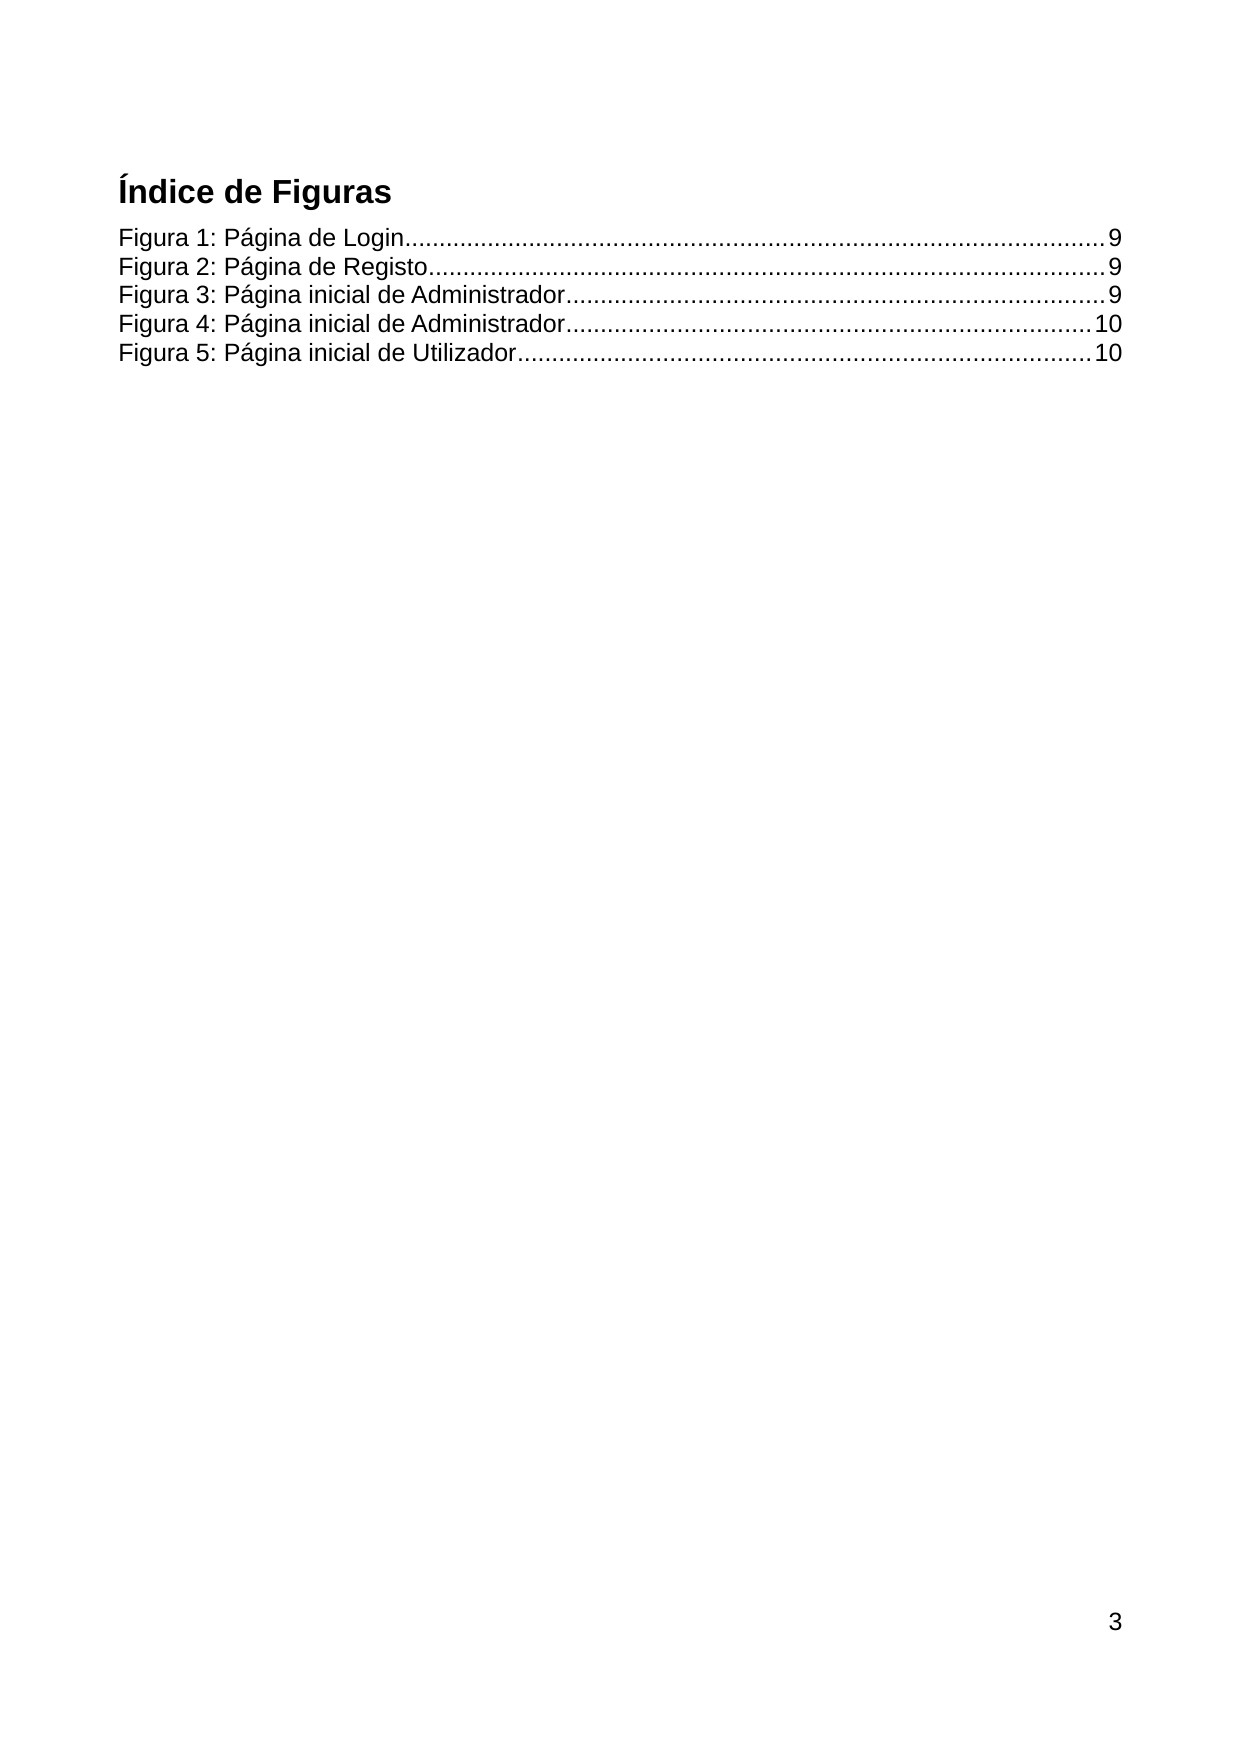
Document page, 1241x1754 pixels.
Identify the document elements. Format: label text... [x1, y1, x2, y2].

text Figura 2: Página de Registo 9 [118, 252, 1122, 280]
text Figura 5: Página inicial de Utilizador 10 [118, 338, 1122, 367]
subtitle Índice de Figuras [118, 172, 1122, 210]
text Figura 4: Página inicial de Administrador 10 [118, 309, 1122, 338]
text Figura 1: Página de Login 9 [118, 223, 1122, 252]
text Figura 3: Página inicial de Administrador 9 [118, 280, 1122, 309]
